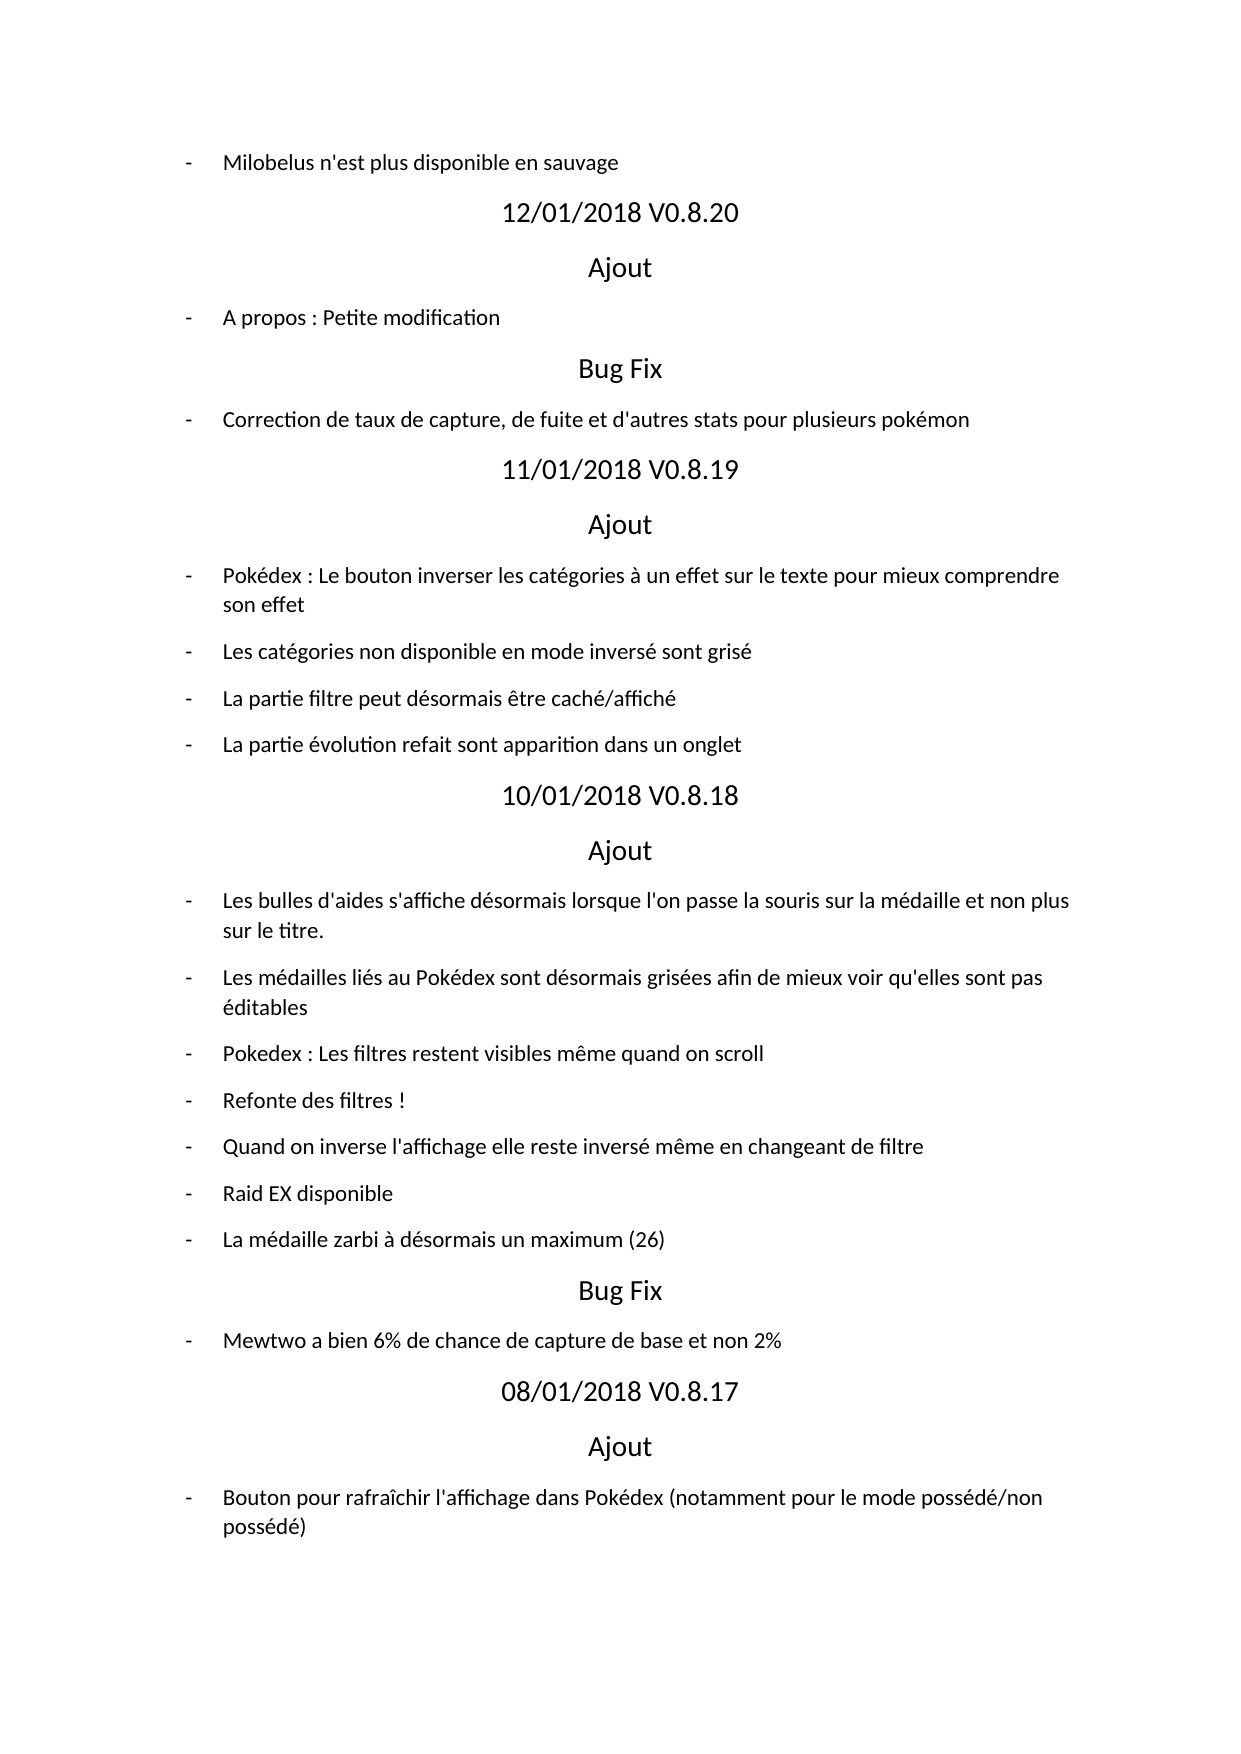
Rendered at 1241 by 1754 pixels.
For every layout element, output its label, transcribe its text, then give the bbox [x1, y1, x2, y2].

text 12/01/2018 V0.8.20 [148, 194, 1093, 230]
list Les bulles d'aides s'affiche désormais lorsque l'on passe la souris sur la médaille et non plus sur le titre. [185, 886, 1093, 944]
list Refonte des filtres ! [185, 1086, 1093, 1114]
list Pokedex : Les filtres restent visibles même quand on scroll [185, 1039, 1093, 1067]
list La partie filtre peut désormais être caché/affiché [185, 684, 1093, 712]
list Les médailles liés au Pokédex sont désormais grisées afin de mieux voir qu'elles sont pas éditables [185, 963, 1093, 1021]
list La partie évolution refait sont apparition dans un onglet [185, 730, 1093, 758]
list Bug Fix [148, 1272, 1093, 1308]
list Bug Fix [148, 350, 1093, 386]
text Ajout [148, 832, 1093, 867]
text 08/01/2018 V0.8.17 [148, 1373, 1093, 1409]
list La médaille zarbi à désormais un maximum (26) [185, 1225, 1093, 1253]
text Ajout [148, 1428, 1093, 1463]
text 11/01/2018 V0.8.19 [148, 451, 1093, 487]
list A propos : Petite modification [185, 303, 1093, 332]
list Correction de taux de capture, de fuite et d'autres stats pour plusieurs pokémon [185, 405, 1093, 433]
list Bouton pour rafraîchir l'affichage dans Pokédex (notamment pour le mode possédé/non possédé) [185, 1483, 1093, 1541]
list Les catégories non disponible en mode inversé sont grisé [185, 637, 1093, 665]
list Mewtwo a bien 6% de chance de capture de base et non 2% [185, 1327, 1093, 1355]
list Raid EX disponible [185, 1179, 1093, 1207]
list Quand on inverse l'affichage elle reste inversé même en changeant de filtre [185, 1132, 1093, 1160]
list Pokédex : Le bouton inverser les catégories à un effet sur le texte pour mieux comprendre son effet [185, 561, 1093, 619]
list Milobelus n'est plus disponible en sauvage [185, 148, 1093, 176]
text Ajout [148, 506, 1093, 542]
text Ajout [148, 249, 1093, 284]
text 10/01/2018 V0.8.18 [148, 777, 1093, 812]
